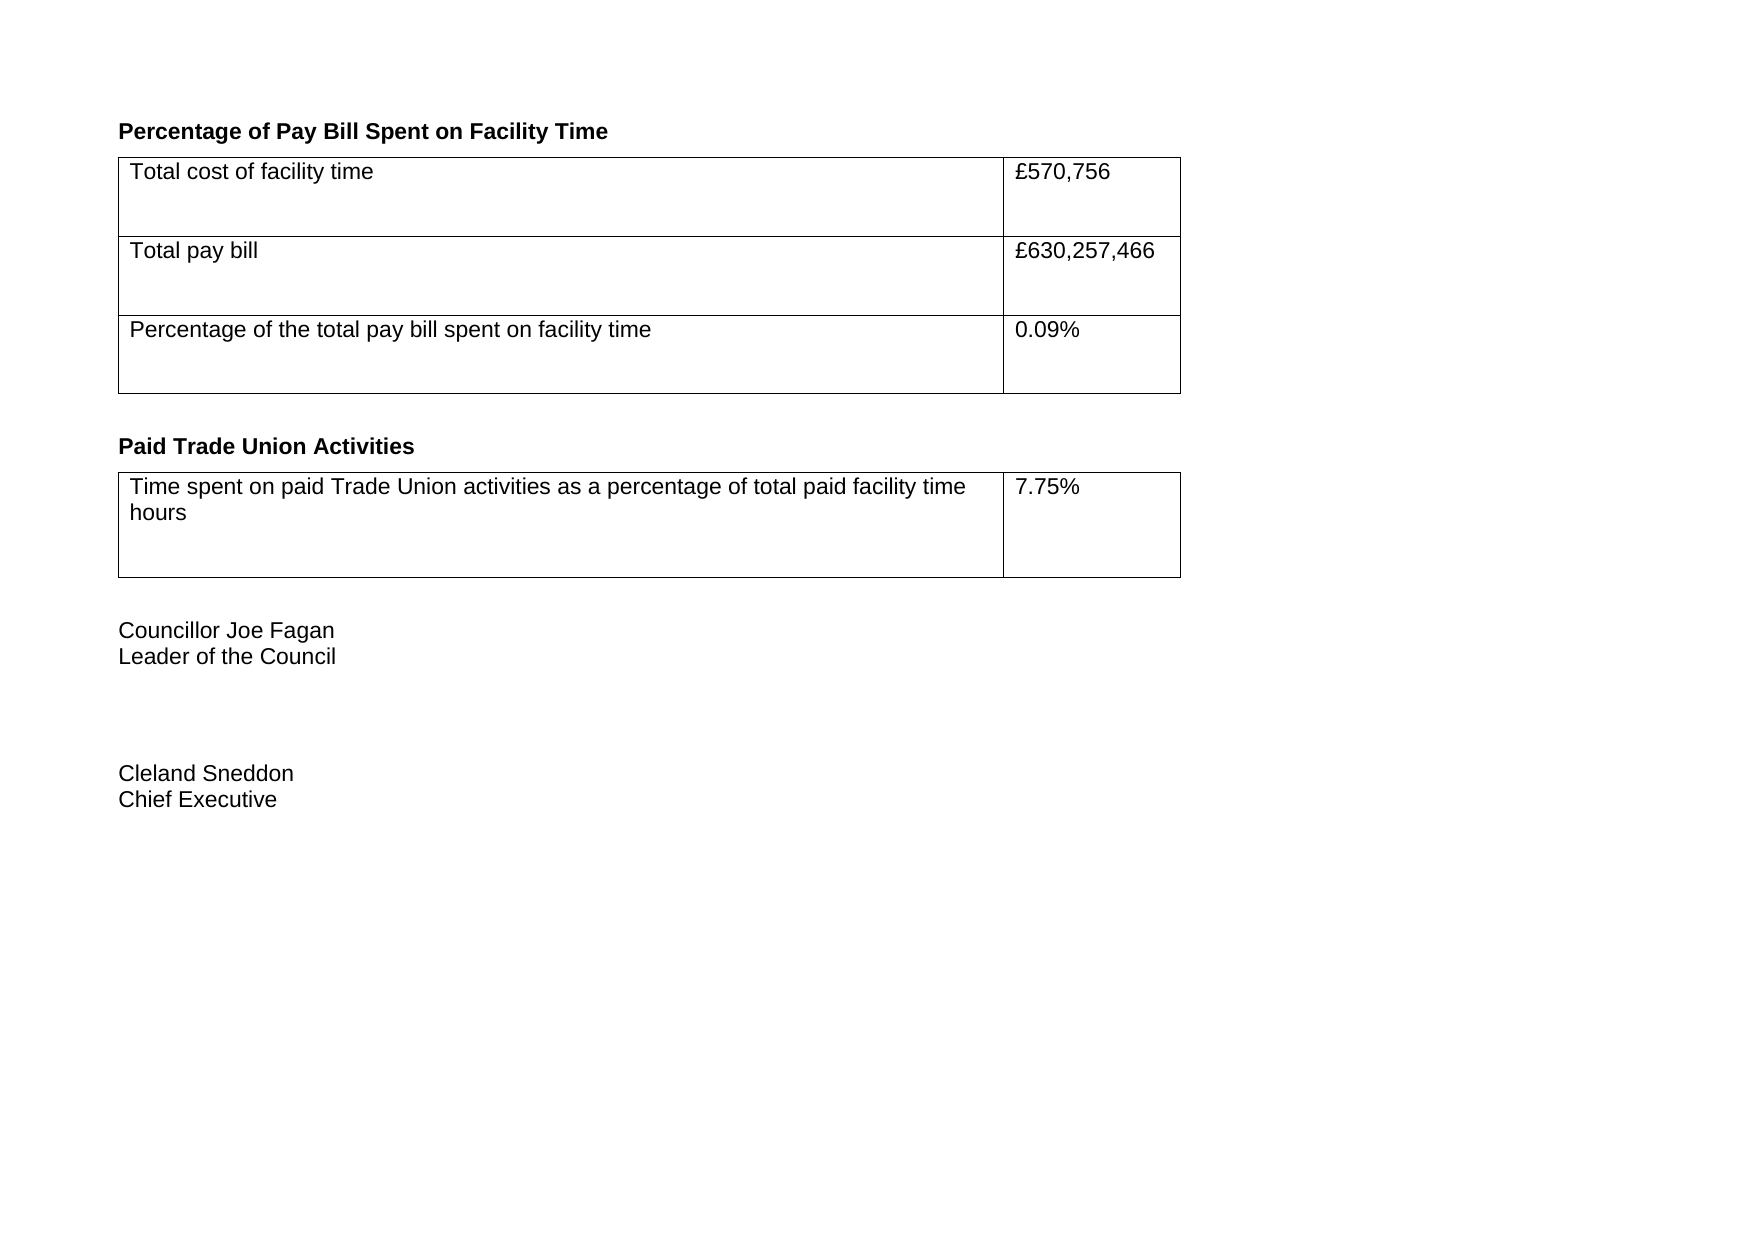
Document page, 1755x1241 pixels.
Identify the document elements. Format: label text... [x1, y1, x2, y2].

table_cell Total pay bill [119, 237, 1003, 314]
text Cleland Sneddon Chief Executive [118, 760, 1636, 813]
table_header Time spent on paid Trade Union activities as a percentage of total paid facility time hours [119, 473, 1003, 577]
table_cell 0.09% [1004, 316, 1180, 393]
table_header £570,756 [1004, 158, 1180, 236]
text Paid Trade Union Activities [118, 433, 1636, 459]
table_cell Percentage of the total pay bill spent on facility time [119, 316, 1003, 393]
table_cell £630,257,466 [1004, 237, 1180, 314]
table_header Total cost of facility time [119, 158, 1003, 236]
text Percentage of Pay Bill Spent on Facility Time [118, 118, 1636, 144]
table_header 7.75% [1004, 473, 1180, 577]
text Councillor Joe Fagan Leader of the Council [118, 617, 1636, 670]
